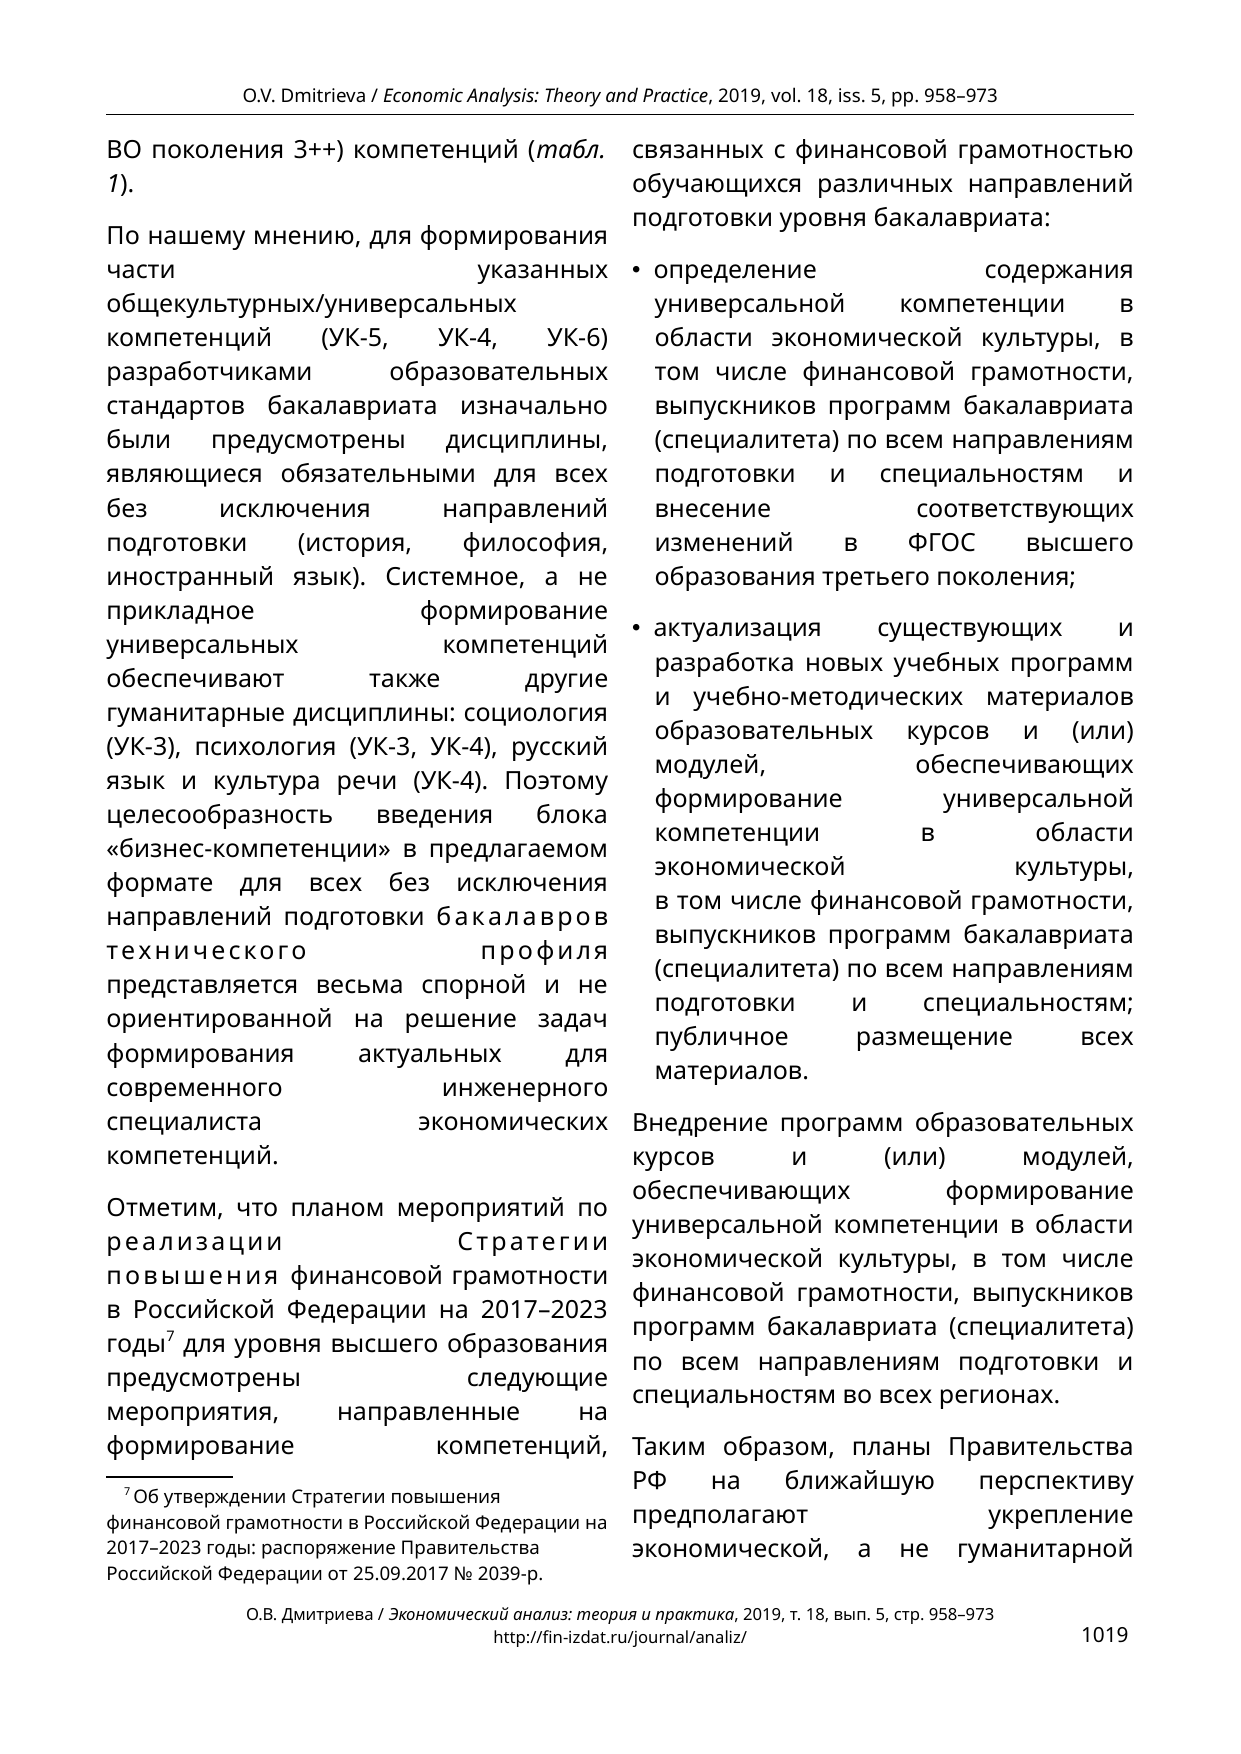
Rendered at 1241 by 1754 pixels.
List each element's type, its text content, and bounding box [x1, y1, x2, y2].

text ВО поколения 3++) компетенций (табл. 1). [106, 132, 608, 200]
text Об утверждении Стратегии повышения финансовой грамотности в Российской Федерации на 2017–2023 годы: распоряжение Правительства Российской Федерации от 25.09.2017 № 2039-р. [106, 1483, 608, 1586]
list определение содержания универсальной компетенции в области экономической культуры, в том числе финансовой грамотности, выпускников программ бакалавриата (специалитета) по всем направлениям подготовки и специальностям и внесение соответствующих изменений в ФГОС высшего образования третьего поколения; [632, 252, 1134, 592]
text Отметим, что планом мероприятий по реализации Стратегии повышения финансовой грамотности в Российской Федерации на 2017–2023 годы для уровня высшего образования предусмотрены следующие мероприятия, направленные на формирование компетенций, [106, 1189, 608, 1462]
text связанных с финансовой грамотностью обучающихся различных направлений подготовки уровня бакалавриата: [632, 132, 1134, 234]
list актуализация существующих и разработка новых учебных программ и учебно-методических материалов образовательных курсов и (или) модулей, обеспечивающих формирование универсальной компетенции в области экономической культуры, в том числе финансовой грамотности, выпускников программ бакалавриата (специалитета) по всем направлениям подготовки и специальностям; публичное размещение всех материалов. [632, 610, 1134, 1087]
text Внедрение программ образовательных курсов и (или) модулей, обеспечивающих формирование универсальной компетенции в области экономической культуры, в том числе финансовой грамотности, выпускников программ бакалавриата (специалитета) по всем направлениям подготовки и специальностям во всех регионах. [632, 1105, 1134, 1411]
text Таким образом, планы Правительства РФ на ближайшую перспективу предполагают укрепление экономической, а не гуманитарной [632, 1429, 1134, 1565]
text По нашему мнению, для формирования части указанных общекультурных/универсальных компетенций (УК-5, УК-4, УК-6) разработчиками образовательных стандартов бакалавриата изначально были предусмотрены дисциплины, являющиеся обязательными для всех без исключения направлений подготовки (история, философия, иностранный язык). Системное, а не прикладное формирование универсальных компетенций обеспечивают также другие гуманитарные дисциплины: социология (УК-3), психология (УК-3, УК-4), русский язык и культура речи (УК-4). Поэтому целесообразность введения блока «бизнес-компетенции» в предлагаемом формате для всех без исключения направлений подготовки бакалавров технического профиля представляется весьма спорной и не ориентированной на решение задач формирования актуальных для современного инженерного специалиста экономических компетенций. [106, 218, 608, 1171]
